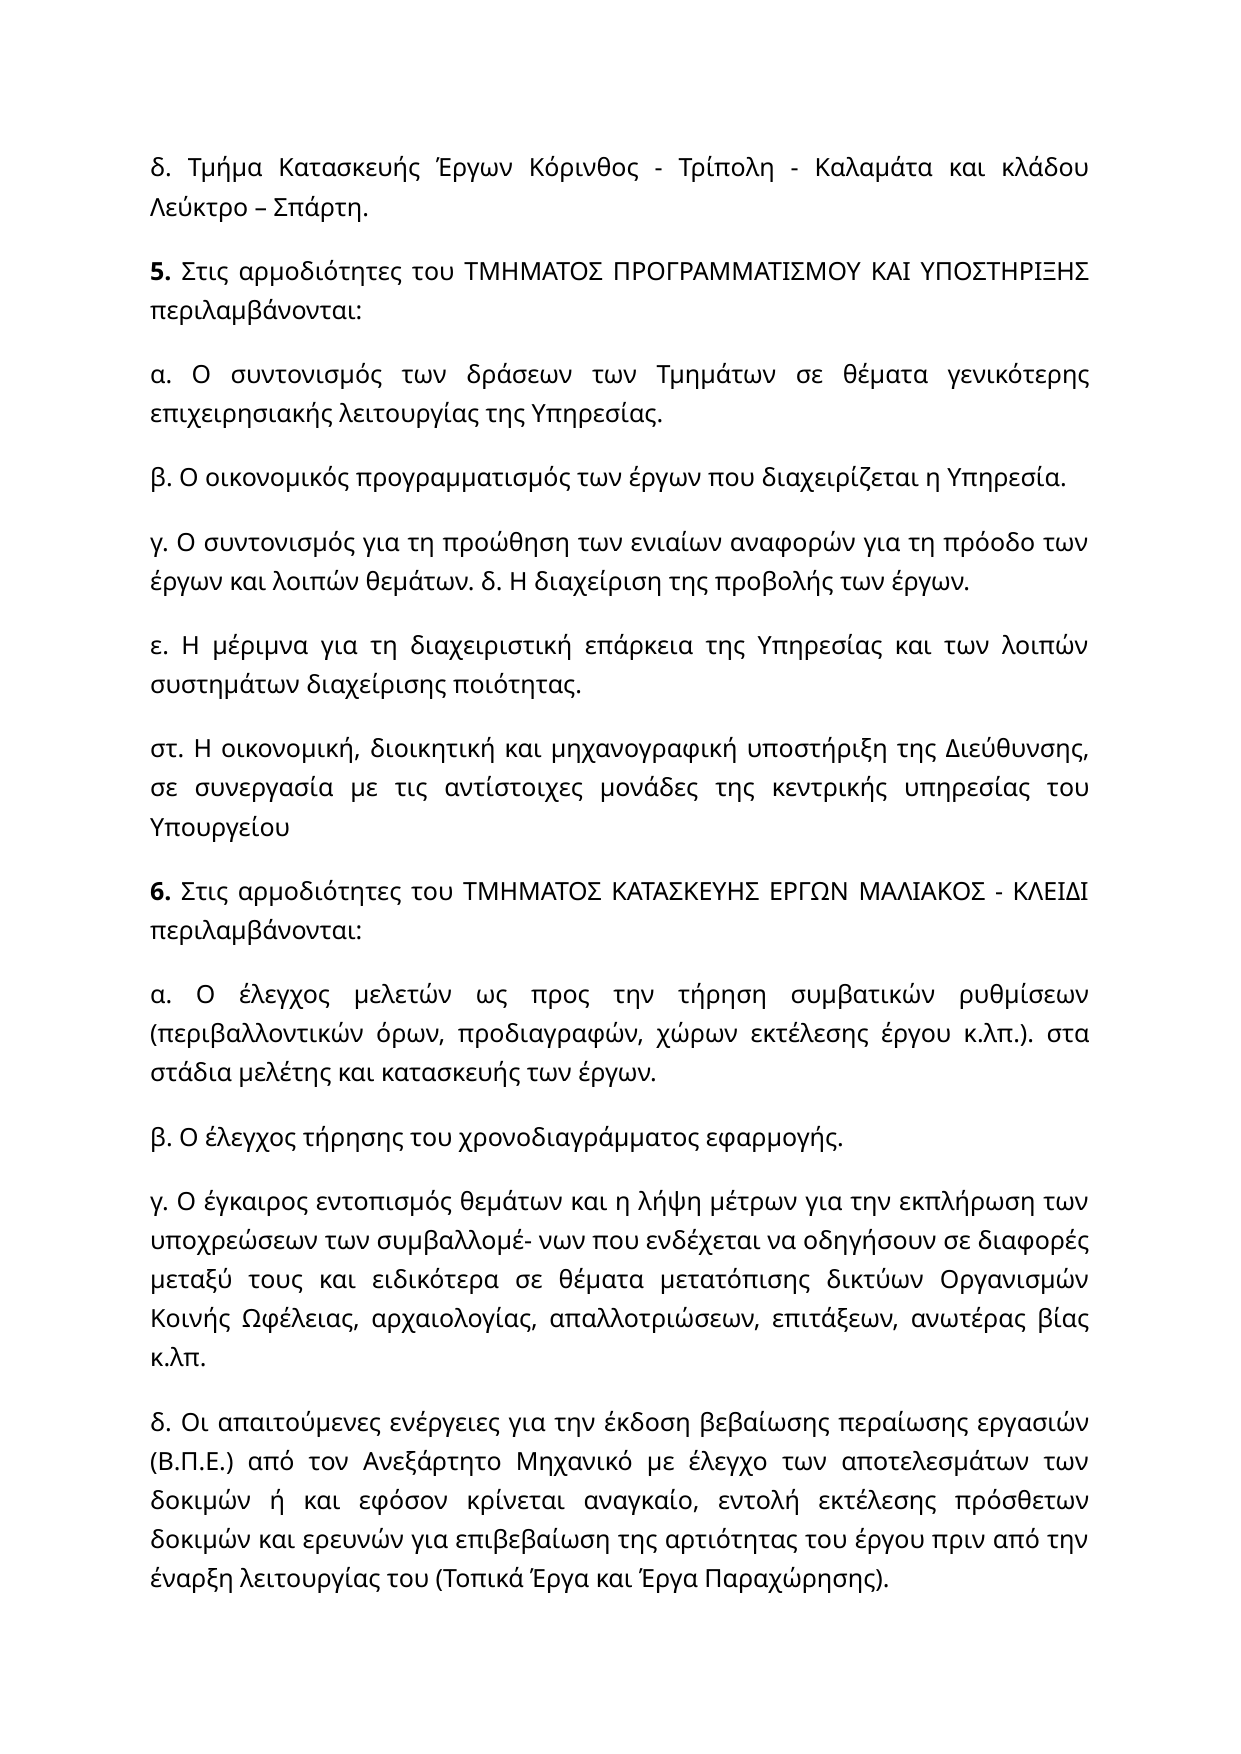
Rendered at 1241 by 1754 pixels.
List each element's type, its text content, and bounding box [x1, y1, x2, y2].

text β. Ο έλεγχος τήρησης του χρονοδιαγράμματος εφαρμογής. [150, 1119, 1090, 1153]
text α. Ο συντονισμός των δράσεων των Τμημάτων σε θέματα γενικότερης επιχειρησιακής λειτουργίας της Υπηρεσίας. [150, 357, 1090, 430]
text στ. Η οικονομική, διοικητική και μηχανογραφική υποστήριξη της Διεύθυνσης, σε συνεργασία με τις αντίστοιχες μονάδες της κεντρικής υπηρεσίας του Υπουργείου [150, 731, 1090, 843]
text γ. Ο έγκαιρος εντοπισμός θεμάτων και η λήψη μέτρων για την εκπλήρωση των υποχρεώσεων των συμβαλλομέ- νων που ενδέχεται να οδηγήσουν σε διαφορές μεταξύ τους και ειδικότερα σε θέματα μετατόπισης δικτύων Οργανισμών Κοινής Ωφέλειας, αρχαιολογίας, απαλλοτριώσεων, επιτάξεων, ανωτέρας βίας κ.λπ. [150, 1183, 1090, 1374]
text δ. Τμήμα Κατασκευής Έργων Κόρινθος - Τρίπολη - Καλαμάτα και κλάδου Λεύκτρο – Σπάρτη. [150, 150, 1090, 223]
text α. Ο έλεγχος μελετών ως προς την τήρηση συμβατικών ρυθμίσεων (περιβαλλοντικών όρων, προδιαγραφών, χώρων εκτέλεσης έργου κ.λπ.). στα στάδια μελέτης και κατασκευής των έργων. [150, 977, 1090, 1089]
text γ. Ο συντονισμός για τη προώθηση των ενιαίων αναφορών για τη πρόοδο των έργων και λοιπών θεμάτων. δ. Η διαχείριση της προβολής των έργων. [150, 524, 1090, 597]
text δ. Οι απαιτούμενες ενέργειες για την έκδοση βεβαίωσης περαίωσης εργασιών (Β.Π.Ε.) από τον Ανεξάρτητο Μηχανικό με έλεγχο των αποτελεσμάτων των δοκιμών ή και εφόσον κρίνεται αναγκαίο, εντολή εκτέλεσης πρόσθετων δοκιμών και ερευνών για επιβεβαίωση της αρτιότητας του έργου πριν από την έναρξη λειτουργίας του (Τοπικά Έργα και Έργα Παραχώρησης). [150, 1404, 1090, 1595]
text 5. Στις αρμοδιότητες του ΤΜΗΜΑΤΟΣ ΠΡΟΓΡΑΜΜΑΤΙΣΜΟΥ ΚΑΙ ΥΠΟΣΤΗΡΙΞΗΣ περιλαμβάνονται: [150, 253, 1090, 327]
text 6. Στις αρμοδιότητες του ΤΜΗΜΑΤΟΣ ΚΑΤΑΣΚΕΥΗΣ ΕΡΓΩΝ ΜΑΛΙΑΚΟΣ - ΚΛΕΙΔΙ περιλαμβάνονται: [150, 873, 1090, 947]
text ε. Η μέριμνα για τη διαχειριστική επάρκεια της Υπηρεσίας και των λοιπών συστημάτων διαχείρισης ποιότητας. [150, 627, 1090, 701]
text β. Ο οικονομικός προγραμματισμός των έργων που διαχειρίζεται η Υπηρεσία. [150, 460, 1090, 494]
